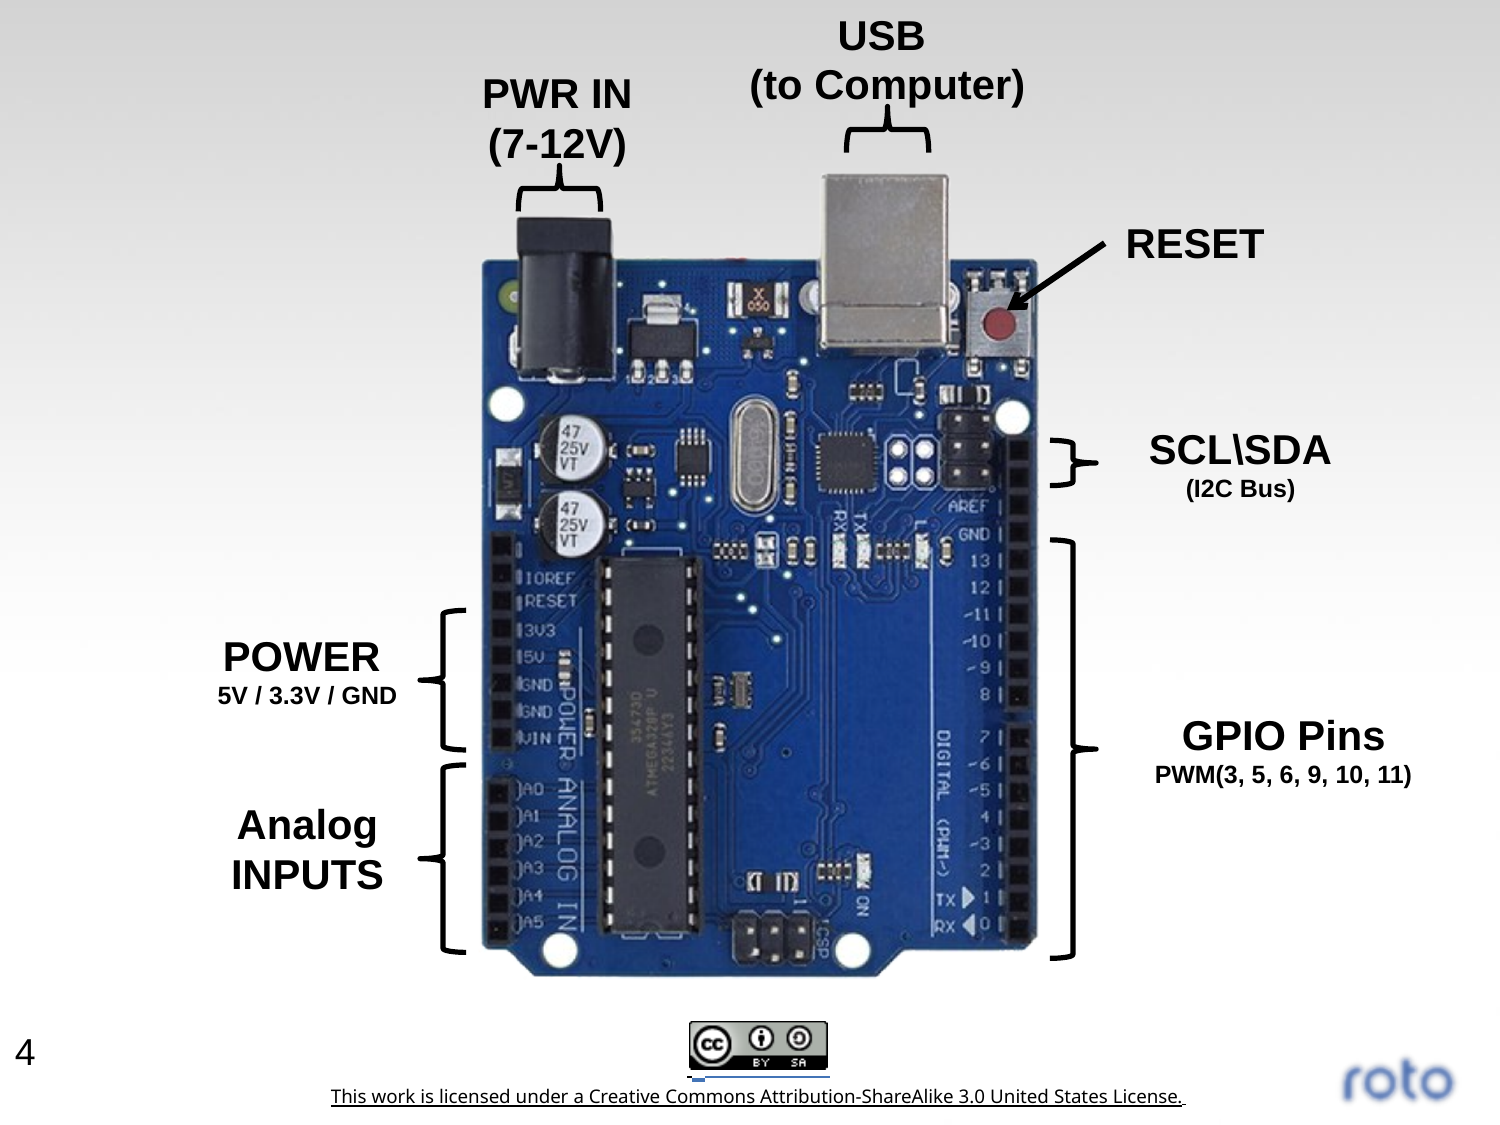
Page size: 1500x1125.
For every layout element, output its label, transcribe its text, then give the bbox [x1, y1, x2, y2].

text_box PWR IN (7-12V) [395, 59, 721, 175]
text_box RESET [1070, 209, 1321, 275]
text_box Analog INPUTS [194, 790, 420, 906]
text_box GPIO Pins PWM(3, 5, 6, 9, 10, 11) [1112, 701, 1455, 796]
text_box [1006, 243, 1105, 311]
picture [0, 0, 1500, 1125]
text_box POWER 5V / 3.3V / GND [194, 622, 420, 717]
text_box SCL\SDA (I2C Bus) [1115, 415, 1366, 510]
text_box USB (to Computer) [637, 0, 1138, 116]
